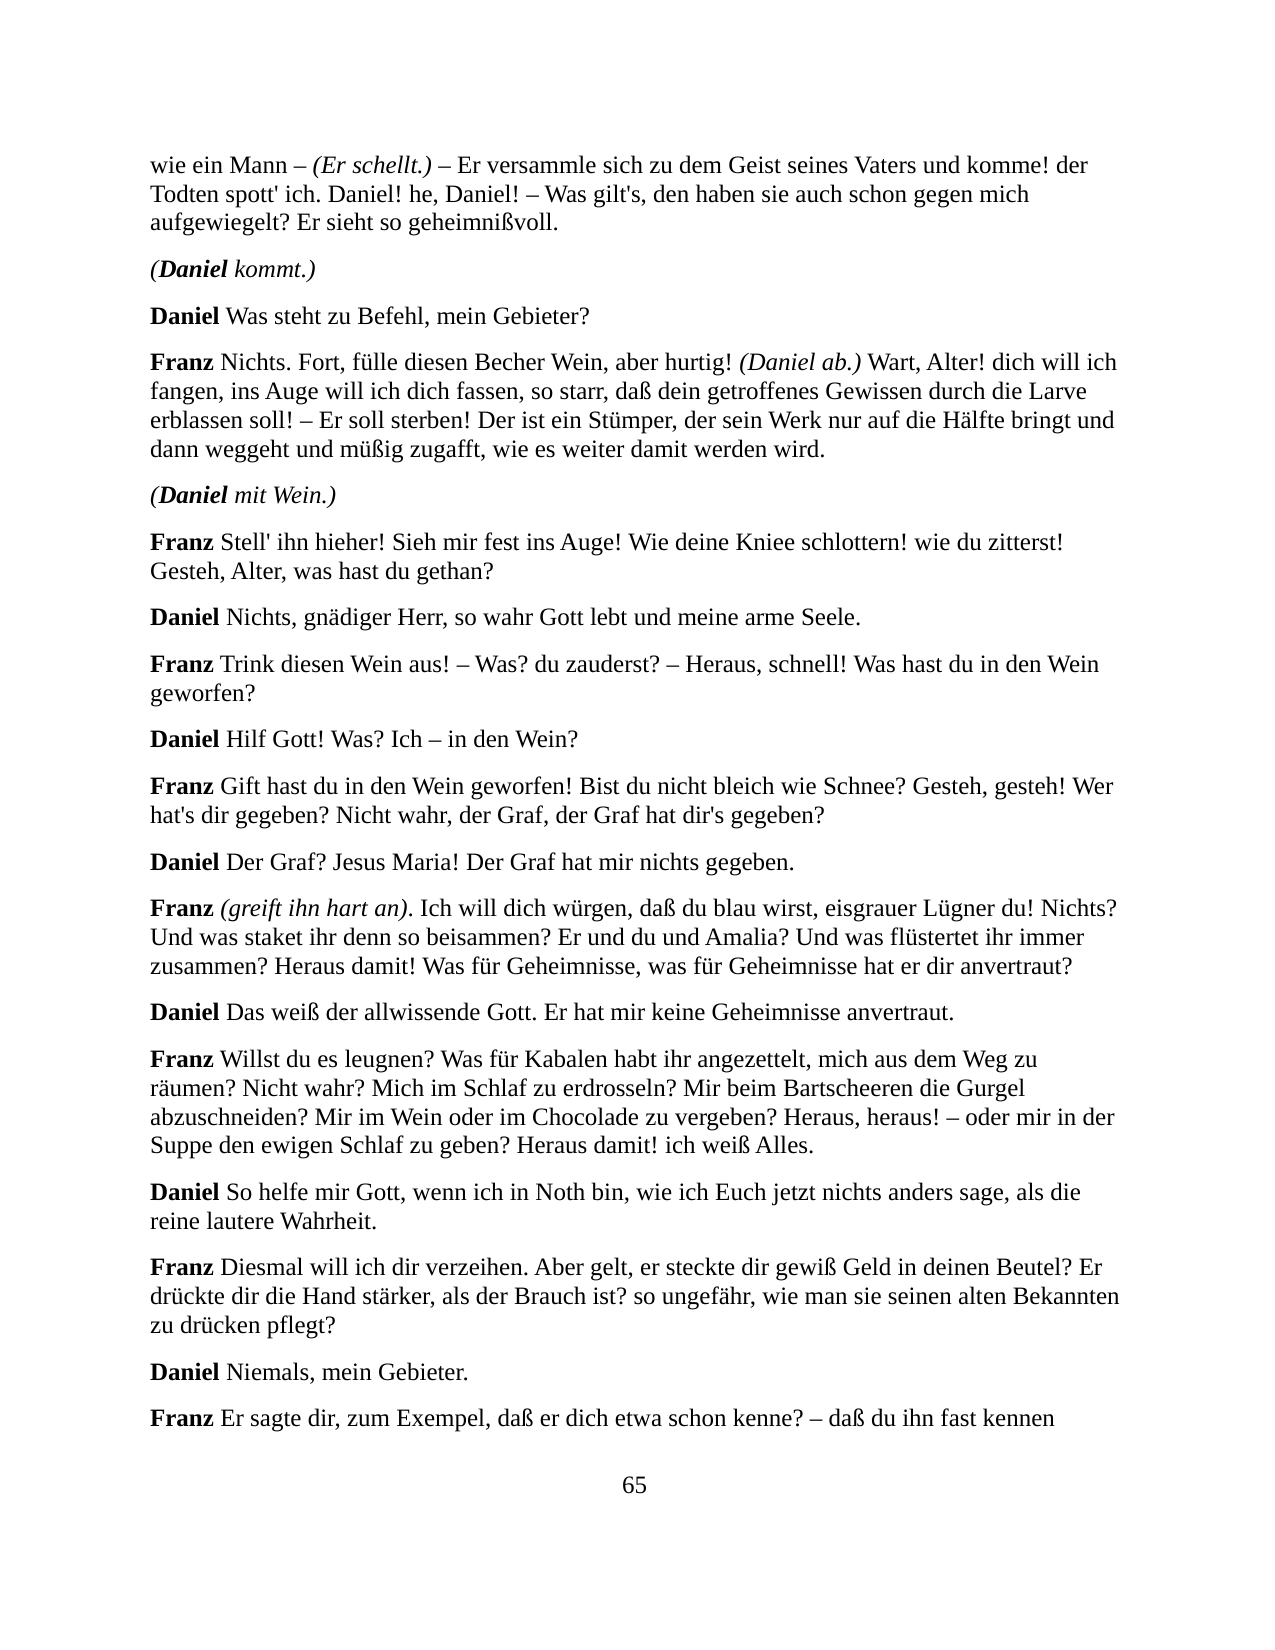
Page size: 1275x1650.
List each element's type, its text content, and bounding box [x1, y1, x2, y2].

text Daniel Hilf Gott! Was? Ich – in den Wein? [150, 724, 1125, 753]
text Franz Trink diesen Wein aus! – Was? du zauderst? – Heraus, schnell! Was hast du in den Wein geworfen? [150, 649, 1125, 707]
text Franz (greift ihn hart an). Ich will dich würgen, daß du blau wirst, eisgrauer Lügner du! Nichts? Und was staket ihr denn so beisammen? Er und du und Amalia? Und was flüstertet ihr immer zusammen? Heraus damit! Was für Geheimnisse, was für Geheimnisse hat er dir anvertraut? [150, 893, 1125, 979]
text Daniel So helfe mir Gott, wenn ich in Noth bin, wie ich Euch jetzt nichts anders sage, als die reine lautere Wahrheit. [150, 1177, 1125, 1234]
text Franz Diesmal will ich dir verzeihen. Aber gelt, er steckte dir gewiß Geld in deinen Beutel? Er drückte dir die Hand stärker, als der Brauch ist? so ungefähr, wie man sie seinen alten Bekannten zu drücken pflegt? [150, 1252, 1125, 1339]
text wie ein Mann – (Er schellt.) – Er versammle sich zu dem Geist seines Vaters und komme! der Todten spott' ich. Daniel! he, Daniel! – Was gilt's, den haben sie auch schon gegen mich aufgewiegelt? Er sieht so geheimnißvoll. [150, 150, 1125, 236]
text (Daniel kommt.) [150, 254, 1125, 283]
text Daniel Was steht zu Befehl, mein Gebieter? [150, 301, 1125, 329]
text Franz Stell' ihn hieher! Sieh mir fest ins Auge! Wie deine Kniee schlottern! wie du zitterst! Gesteh, Alter, was hast du gethan? [150, 527, 1125, 584]
text Franz Nichts. Fort, fülle diesen Becher Wein, aber hurtig! (Daniel ab.) Wart, Alter! dich will ich fangen, ins Auge will ich dich fassen, so starr, daß dein getroffenes Gewissen durch die Larve erblassen soll! – Er soll sterben! Der ist ein Stümper, der sein Werk nur auf die Hälfte bringt und dann weggeht und müßig zugafft, wie es weiter damit werden wird. [150, 347, 1125, 462]
text Daniel Das weiß der allwissende Gott. Er hat mir keine Geheimnisse anvertraut. [150, 997, 1125, 1026]
text Daniel Nichts, gnädiger Herr, so wahr Gott lebt und meine arme Seele. [150, 602, 1125, 631]
text Franz Willst du es leugnen? Was für Kabalen habt ihr angezettelt, mich aus dem Weg zu räumen? Nicht wahr? Mich im Schlaf zu erdrosseln? Mir beim Bartscheeren die Gurgel abzuschneiden? Mir im Wein oder im Chocolade zu vergeben? Heraus, heraus! – oder mir in der Suppe den ewigen Schlaf zu geben? Heraus damit! ich weiß Alles. [150, 1044, 1125, 1159]
text Daniel Der Graf? Jesus Maria! Der Graf hat mir nichts gegeben. [150, 847, 1125, 875]
text Daniel Niemals, mein Gebieter. [150, 1357, 1125, 1385]
text (Daniel mit Wein.) [150, 480, 1125, 509]
text Franz Er sagte dir, zum Exempel, daß er dich etwa schon kenne? – daß du ihn fast kennen [150, 1403, 1125, 1432]
text Franz Gift hast du in den Wein geworfen! Bist du nicht bleich wie Schnee? Gesteh, gesteh! Wer hat's dir gegeben? Nicht wahr, der Graf, der Graf hat dir's gegeben? [150, 771, 1125, 829]
